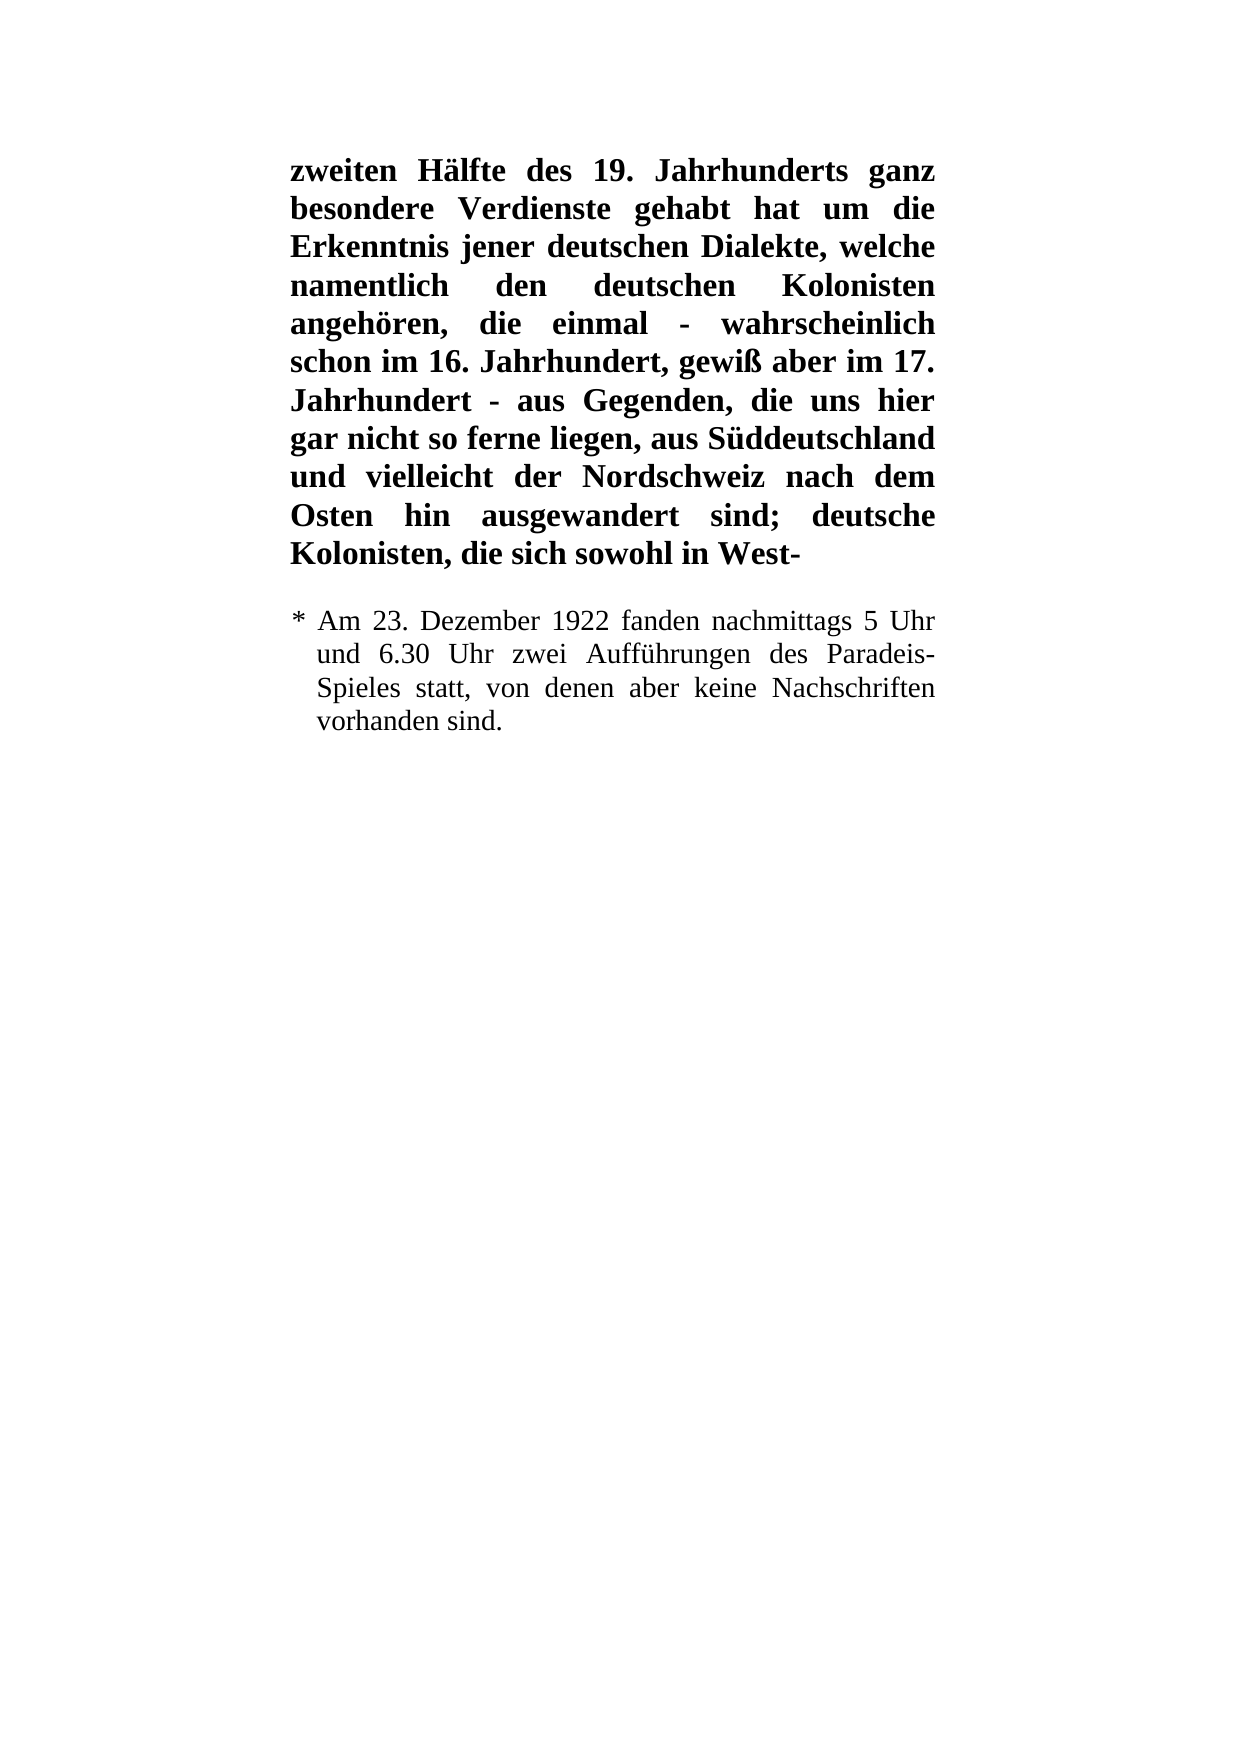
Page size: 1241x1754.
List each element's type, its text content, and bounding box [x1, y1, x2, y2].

text * Am 23. Dezember 1922 fanden nachmittags 5 Uhr und 6.30 Uhr zwei Aufführungen des Paradeis-Spieles statt, von denen aber keine Nachschriften vorhanden sind. [291, 603, 936, 737]
text zweiten Hälfte des 19. Jahrhunderts ganz besondere Verdienste gehabt hat um die Erkenntnis jener deutschen Dialekte, welche namentlich den deutschen Kolonisten angehören, die einmal - wahrscheinlich schon im 16. Jahrhundert, gewiß aber im 17. Jahrhundert - aus Gegenden, die uns hier gar nicht so ferne liegen, aus Süddeutschland und vielleicht der Nordschweiz nach dem Osten hin ausgewandert sind; deutsche Kolonisten, die sich sowohl in West- [290, 150, 936, 572]
